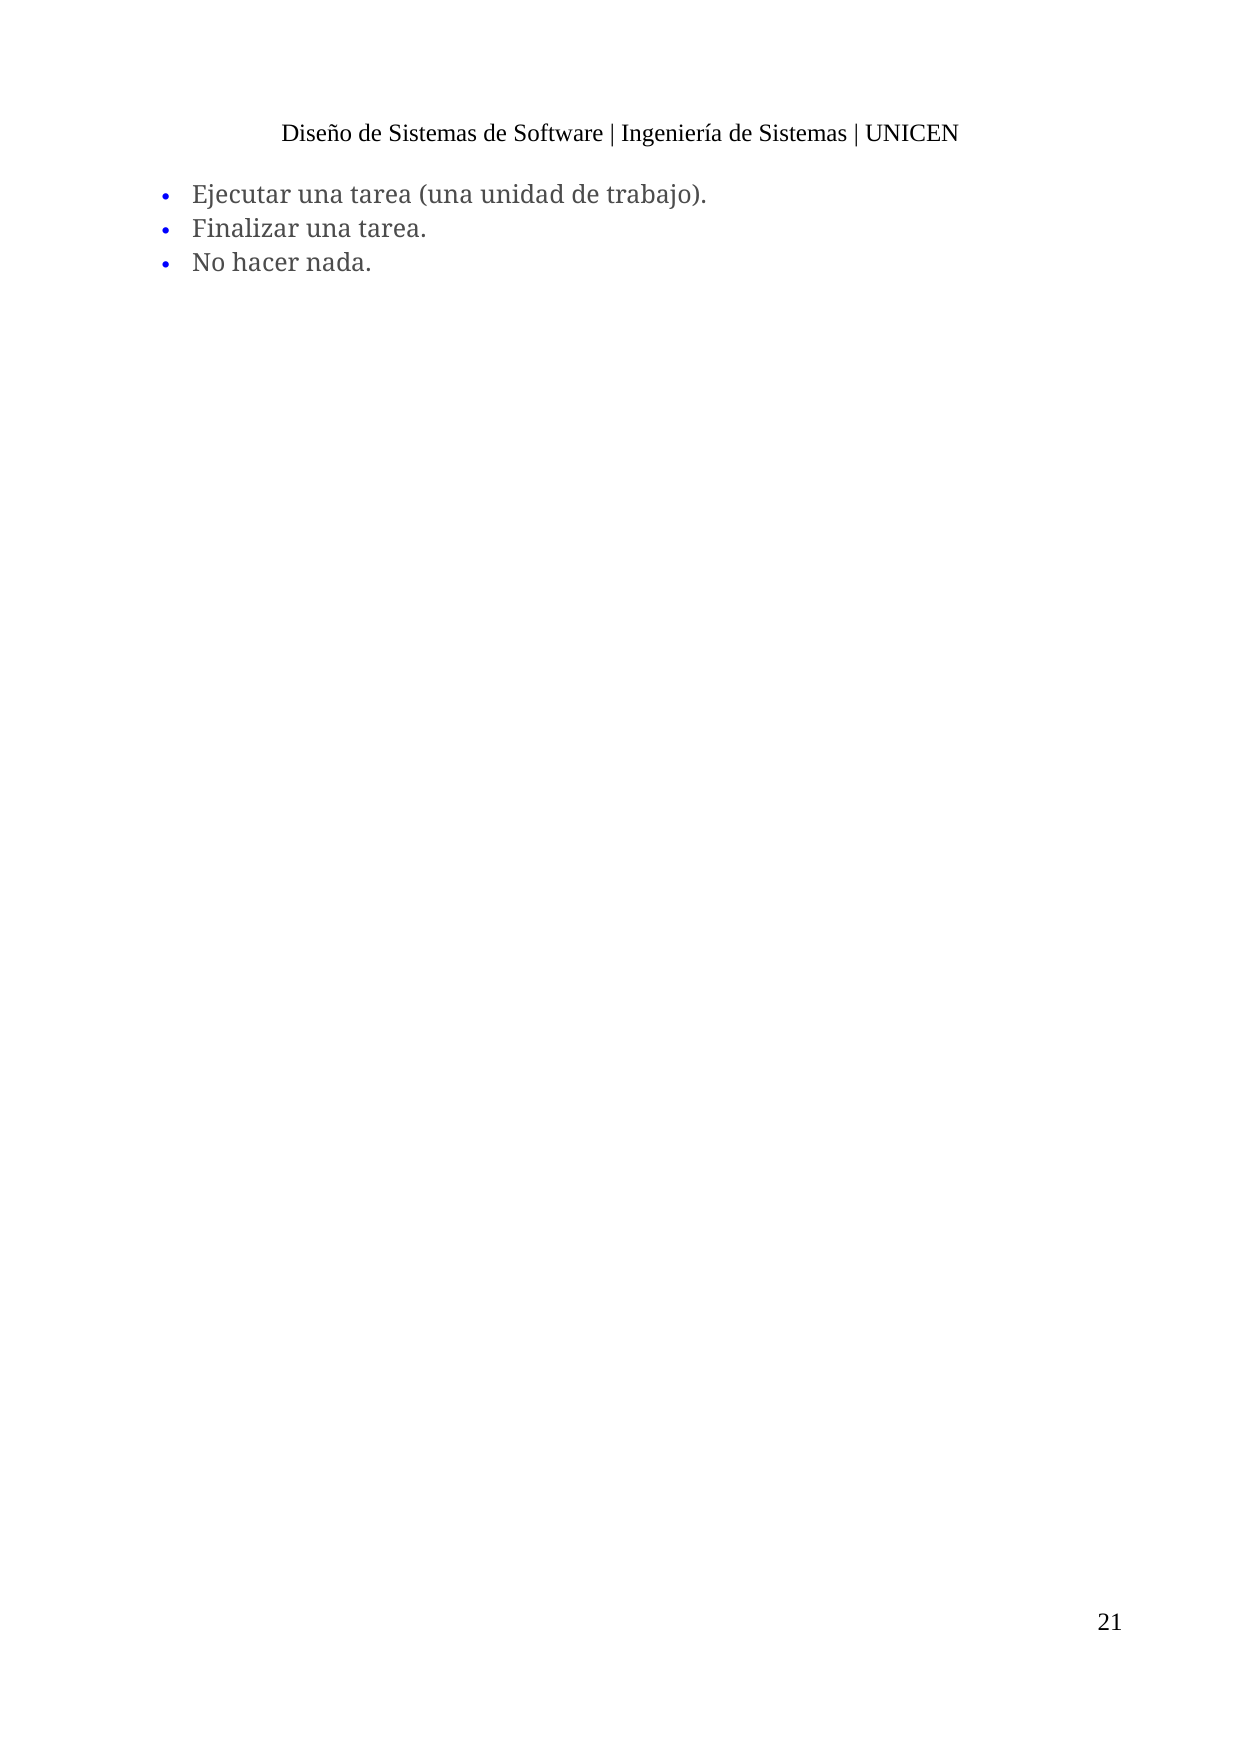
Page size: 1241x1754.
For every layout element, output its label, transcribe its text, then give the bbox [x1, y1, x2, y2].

list Ejecutar una tarea (una unidad de trabajo). [162, 176, 1122, 210]
list Finalizar una tarea. [162, 210, 1122, 244]
list No hacer nada. [162, 244, 1122, 278]
